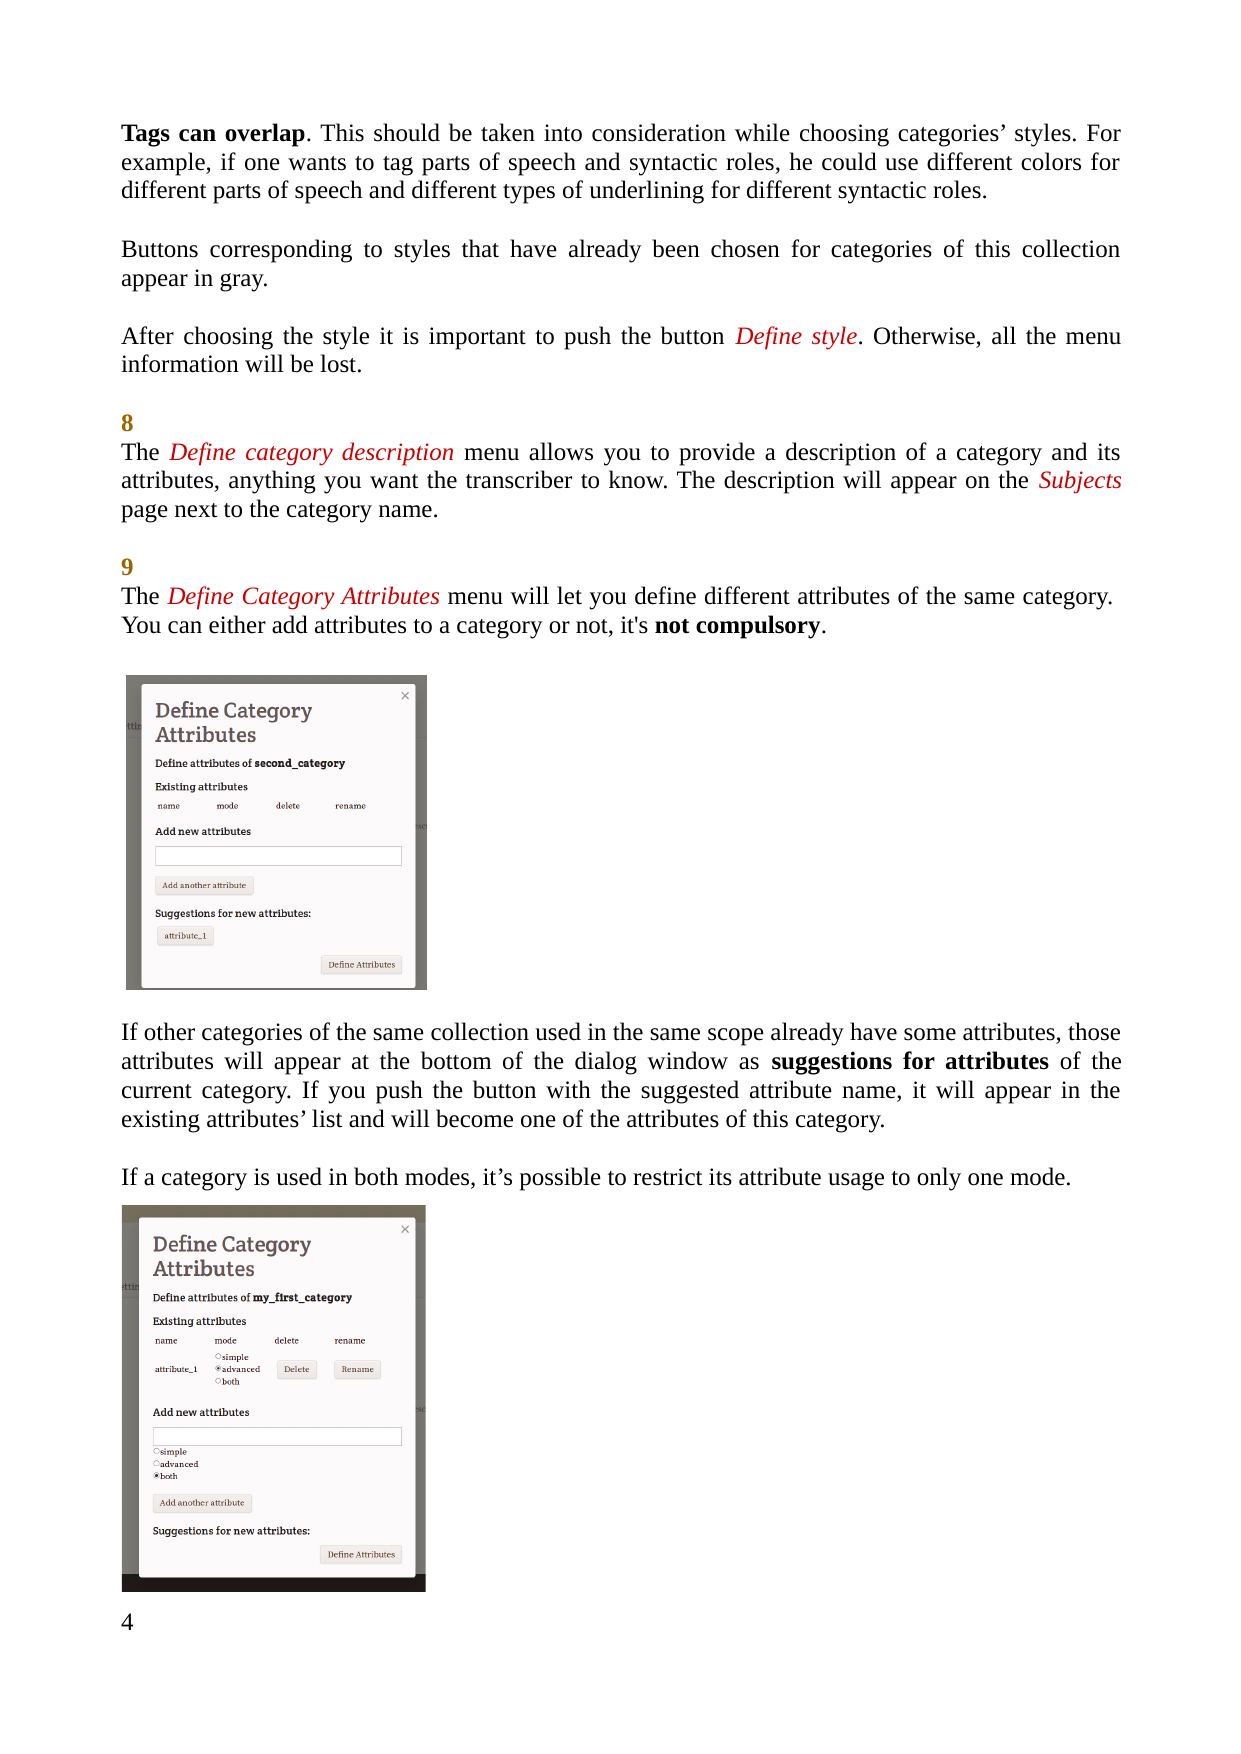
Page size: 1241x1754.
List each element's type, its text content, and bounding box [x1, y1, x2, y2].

text Buttons corresponding to styles that have already been chosen for categories of this collection appear in gray. [121, 234, 1122, 291]
text Tags can overlap. This should be taken into consideration while choosing categories’ styles. For example, if one wants to tag parts of speech and syntactic roles, he could use different colors for different parts of speech and different types of underlining for different syntactic roles. [121, 118, 1122, 204]
text If other categories of the same collection used in the same scope already have some attributes, those attributes will appear at the bottom of the dialog window as suggestions for attributes of the current category. If you push the button with the suggested attribute name, it will appear in the existing attributes’ list and will become one of the attributes of this category. [121, 1017, 1122, 1132]
text 9 The Define Category Attributes menu will let you define different attributes of the same category. You can either add attributes to a category or not, it's not compulsory. [121, 552, 1122, 638]
text After choosing the style it is important to push the button Define style. Otherwise, all the menu information will be lost. [121, 321, 1122, 378]
picture [366, 1205, 414, 1592]
text 8 The Define category description menu allows you to provide a description of a category and its attributes, anything you want the transcriber to know. The description will appear on the Subjects page next to the category name. [121, 408, 1122, 523]
text If a category is used in both modes, it’s possible to restrict its attribute usage to only one mode. [121, 1162, 1122, 1191]
picture [368, 675, 416, 990]
